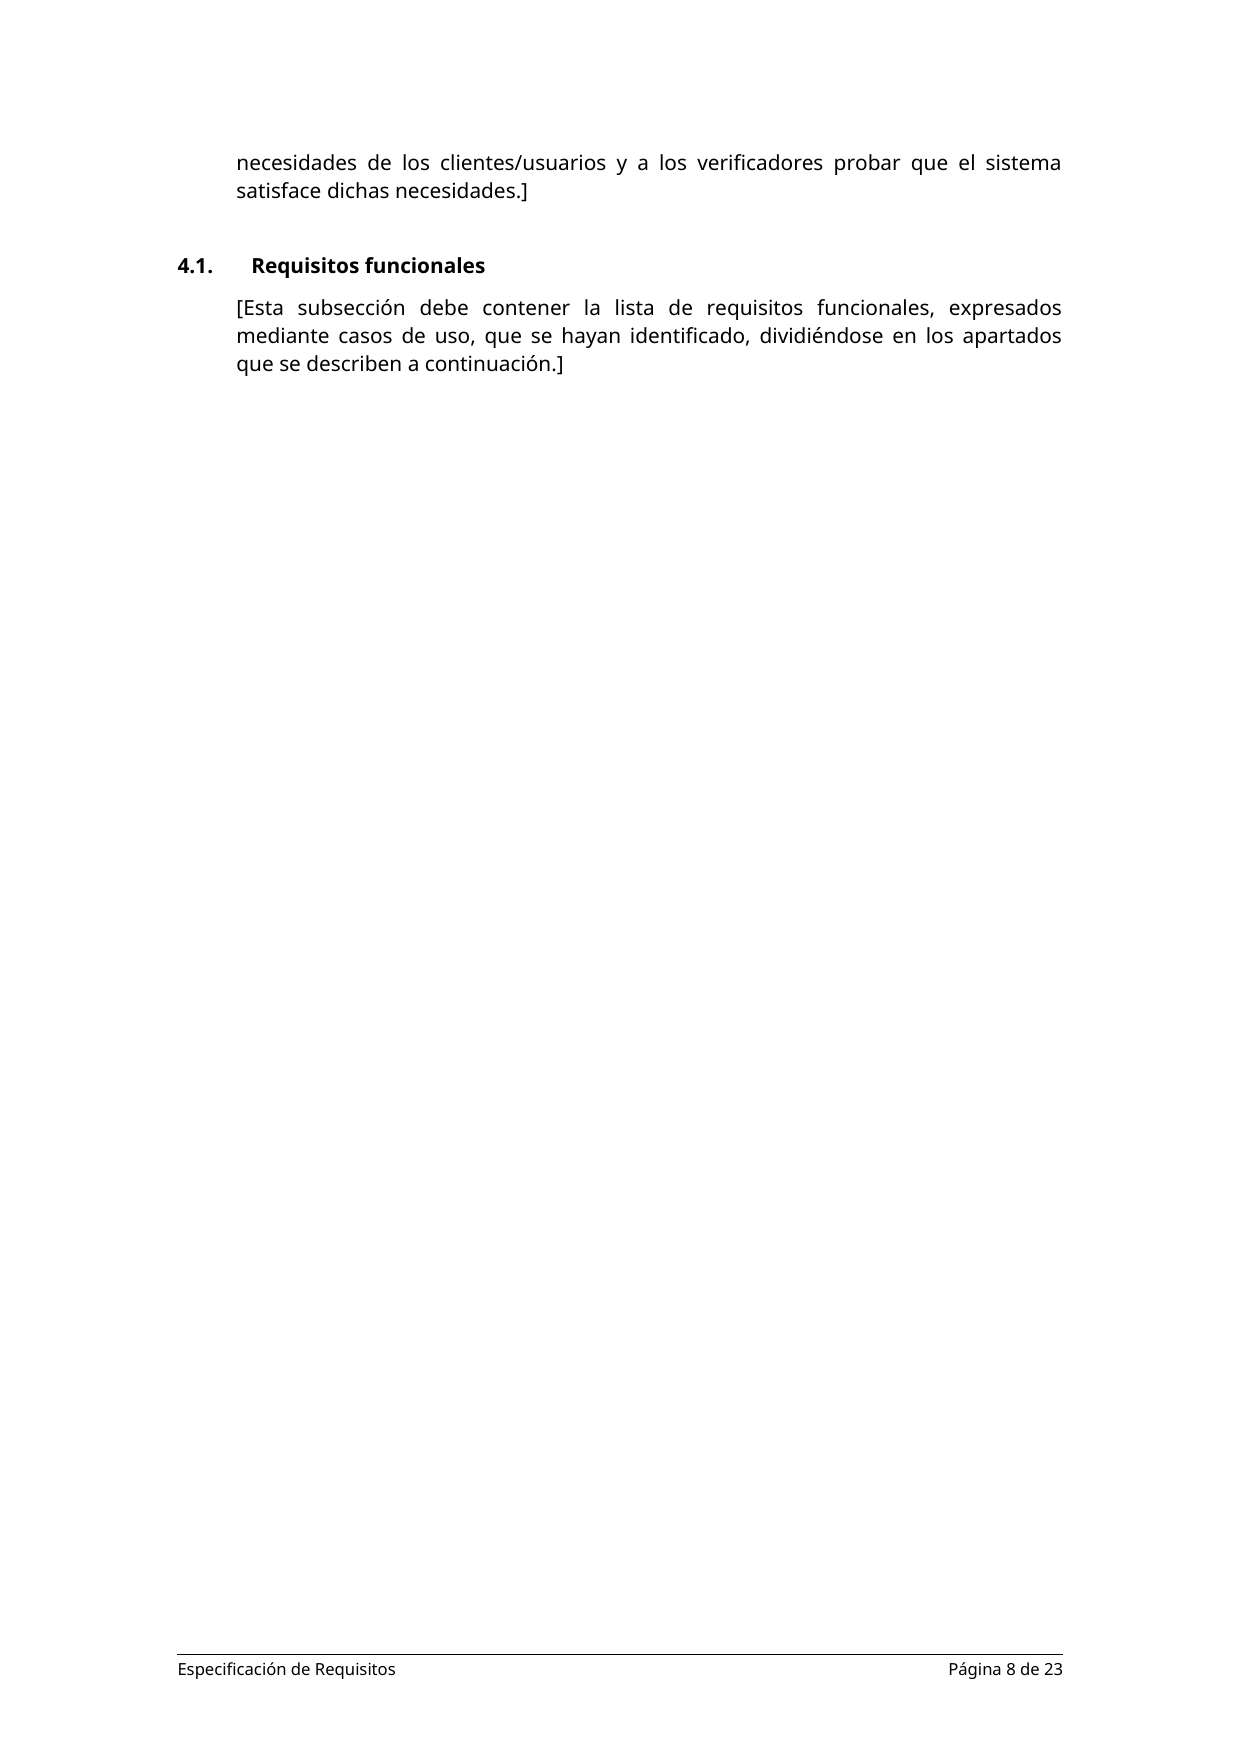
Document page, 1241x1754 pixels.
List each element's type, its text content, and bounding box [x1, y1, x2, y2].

subtitle Requisitos funcionales [177, 252, 1063, 280]
text [Esta subsección debe contener la lista de requisitos funcionales, expresados mediante casos de uso, que se hayan identificado, dividiéndose en los apartados que se describen a continuación.] [236, 293, 1063, 378]
text necesidades de los clientes/usuarios y a los verificadores probar que el sistema satisface dichas necesidades.] [236, 148, 1063, 204]
